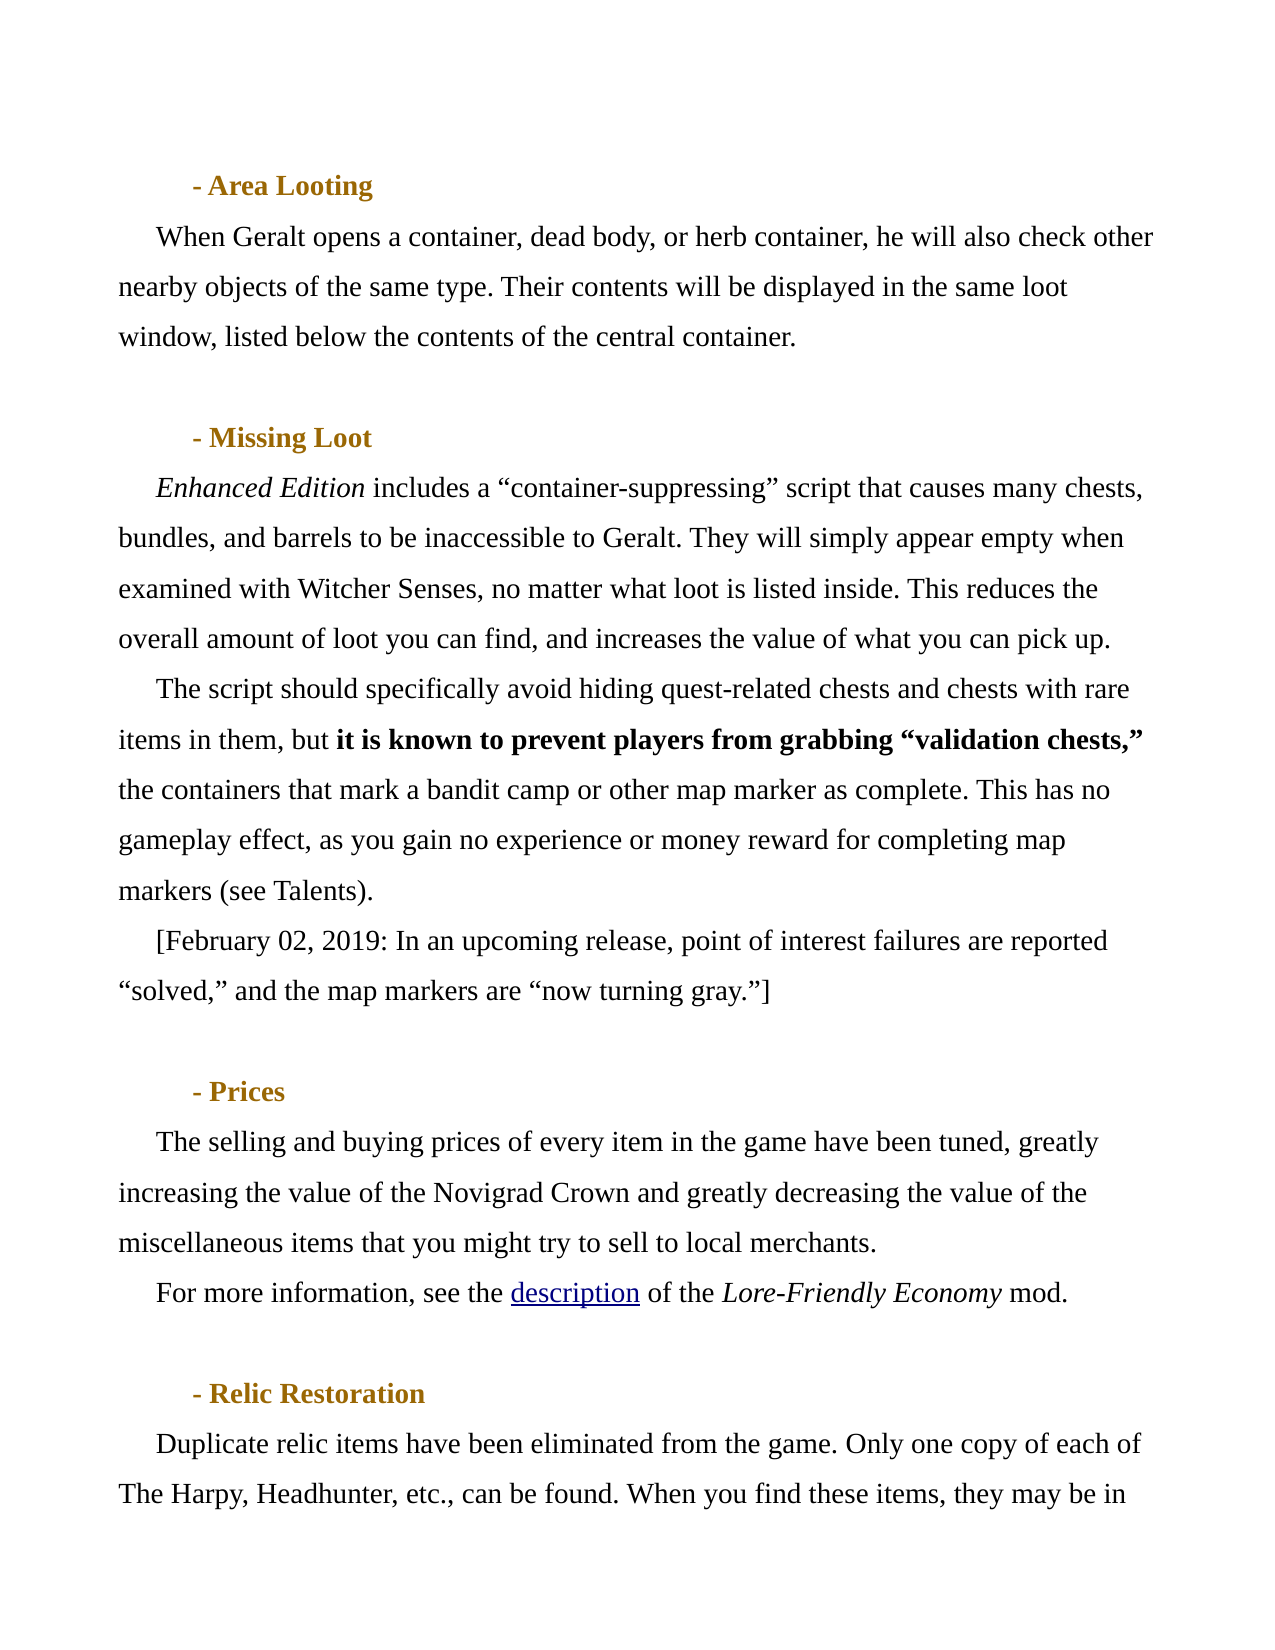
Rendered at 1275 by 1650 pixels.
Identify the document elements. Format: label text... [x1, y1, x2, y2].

text When Geralt opens a container, dead body, or herb container, he will also check other nearby objects of the same type. Their contents will be displayed in the same loot window, listed below the contents of the central container. [118, 219, 1157, 353]
text - Relic Restoration [118, 1376, 1157, 1409]
text Enhanced Edition includes a “container-suppressing” script that causes many chests, bundles, and barrels to be inaccessible to Geralt. They will simply appear empty when examined with Witcher Senses, no matter what loot is listed inside. This reduces the overall amount of loot you can find, and increases the value of what you can pick up. [118, 470, 1157, 655]
text - Missing Loot [118, 420, 1157, 453]
text The script should specifically avoid hiding quest-related chests and chests with rare items in them, but it is known to prevent players from grabbing “validation chests,” the containers that mark a bandit camp or other map marker as complete. This has no gameplay effect, as you gain no experience or money reward for completing map markers (see Talents). [118, 672, 1157, 906]
text For more information, see the description of the Lore-Friendly Economy mod. [118, 1275, 1157, 1309]
text Duplicate relic items have been eliminated from the game. Only one copy of each of The Harpy, Headhunter, etc., can be found. When you find these items, they may be in [118, 1426, 1157, 1510]
text The selling and buying prices of every item in the game have been tuned, greatly increasing the value of the Novigrad Crown and greatly decreasing the value of the miscellaneous items that you might try to sell to local merchants. [118, 1124, 1157, 1258]
text - Prices [118, 1074, 1157, 1108]
text - Area Looting [118, 168, 1157, 202]
text [February 02, 2019: In an upcoming release, point of interest failures are reported “solved,” and the map markers are “now turning gray.”] [118, 923, 1157, 1007]
